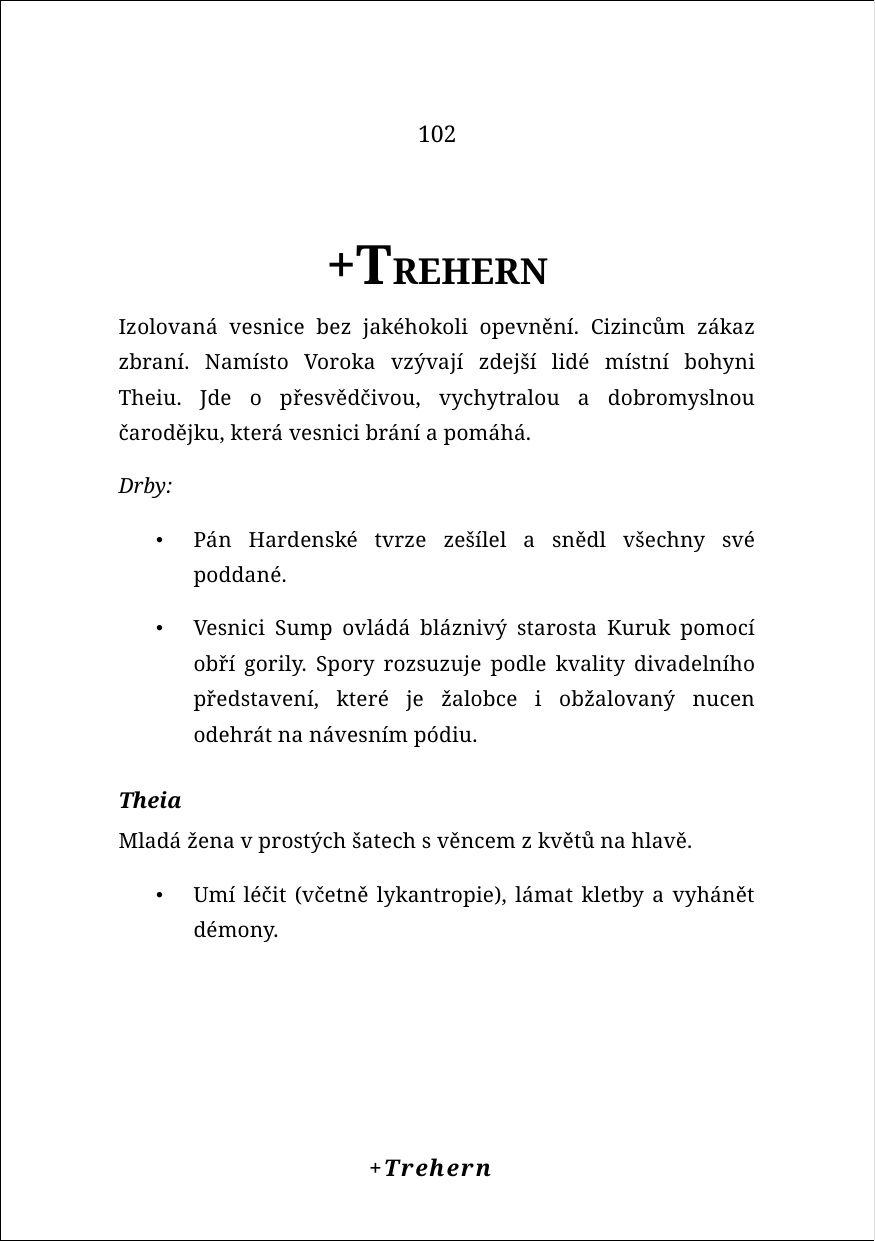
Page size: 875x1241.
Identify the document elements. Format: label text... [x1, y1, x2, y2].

list Pán Hardenské tvrze zešílel a snědl všechny své poddané. [156, 525, 756, 589]
text Izolovaná vesnice bez jakéhokoli opevnění. Cizincům zákaz zbraní. Namísto Voroka vzývají zdejší lidé místní bohyni Theiu. Jde o přesvědčivou, vychytralou a dobromyslnou čarodějku, která vesnici brání a pomáhá. [118, 312, 756, 447]
subtitle +Trehern [118, 226, 756, 300]
list Umí léčit (včetně lykantropie), lámat kletby a vyhánět démony. [156, 880, 756, 944]
text Mladá žena v prostých šatech s věncem z květů na hlavě. [118, 827, 756, 855]
text Drby: [118, 472, 756, 500]
list Vesnici Sump ovládá bláznivý starosta Kuruk pomocí obří gorily. Spory rozsuzuje podle kvality divadelního představení, které je žalobce i obžalovaný nucen odehrát na návesním pódiu. [156, 613, 756, 748]
subtitle Theia [118, 785, 756, 815]
